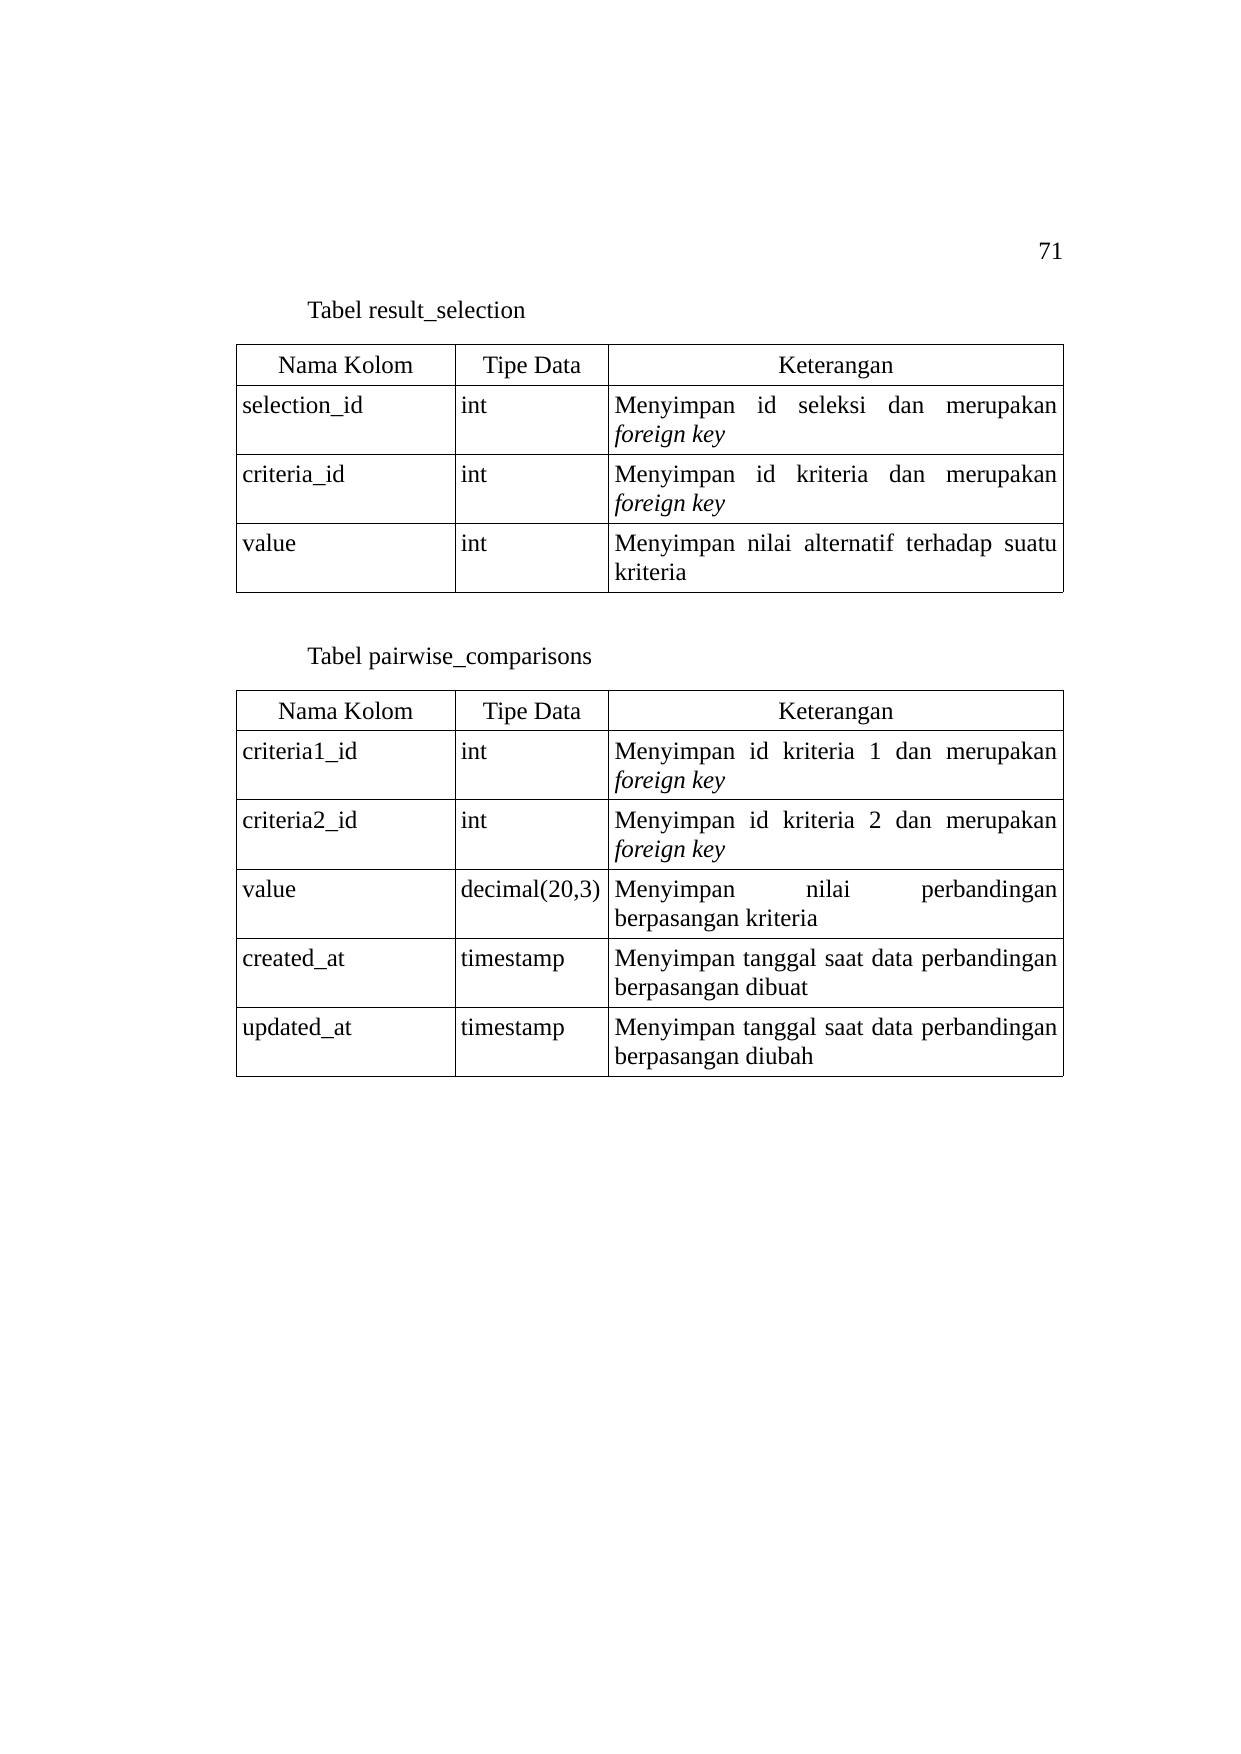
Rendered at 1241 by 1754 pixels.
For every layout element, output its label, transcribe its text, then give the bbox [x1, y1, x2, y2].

table_cell selection_id [237, 386, 455, 454]
table_cell Menyimpan tanggal saat data perbandingan berpasangan dibuat [609, 939, 1063, 1007]
table_cell timestamp [456, 939, 608, 1007]
table_cell updated_at [237, 1008, 455, 1076]
table_cell timestamp [456, 1008, 608, 1076]
text Tabel pairwise_comparisons [236, 641, 1063, 670]
table_cell value [237, 524, 455, 592]
table_header Nama Kolom [237, 345, 455, 384]
table_cell Menyimpan nilai perbandingan berpasangan kriteria [609, 870, 1063, 937]
table_header Nama Kolom [237, 691, 455, 730]
table_cell Menyimpan id seleksi dan merupakan foreign key [609, 386, 1063, 454]
table_header Keterangan [609, 345, 1063, 384]
table_cell criteria2_id [237, 800, 455, 868]
table_cell int [456, 524, 608, 592]
table_cell Menyimpan id kriteria 2 dan merupakan foreign key [609, 800, 1063, 868]
table_cell int [456, 386, 608, 454]
table_cell int [456, 800, 608, 868]
table_cell Menyimpan id kriteria dan merupakan foreign key [609, 455, 1063, 523]
table_header Tipe Data [456, 691, 608, 730]
table_cell criteria1_id [237, 731, 455, 799]
table_cell Menyimpan nilai alternatif terhadap suatu kriteria [609, 524, 1063, 592]
table_cell decimal(20,3) [456, 870, 608, 937]
table_cell Menyimpan id kriteria 1 dan merupakan foreign key [609, 731, 1063, 799]
table_cell created_at [237, 939, 455, 1007]
table_cell int [456, 731, 608, 799]
table_cell Menyimpan tanggal saat data perbandingan berpasangan diubah [609, 1008, 1063, 1076]
table_header Keterangan [609, 691, 1063, 730]
table_header Tipe Data [456, 345, 608, 384]
table_cell criteria_id [237, 455, 455, 523]
table_cell int [456, 455, 608, 523]
text Tabel result_selection [236, 295, 1063, 324]
table_cell value [237, 870, 455, 937]
